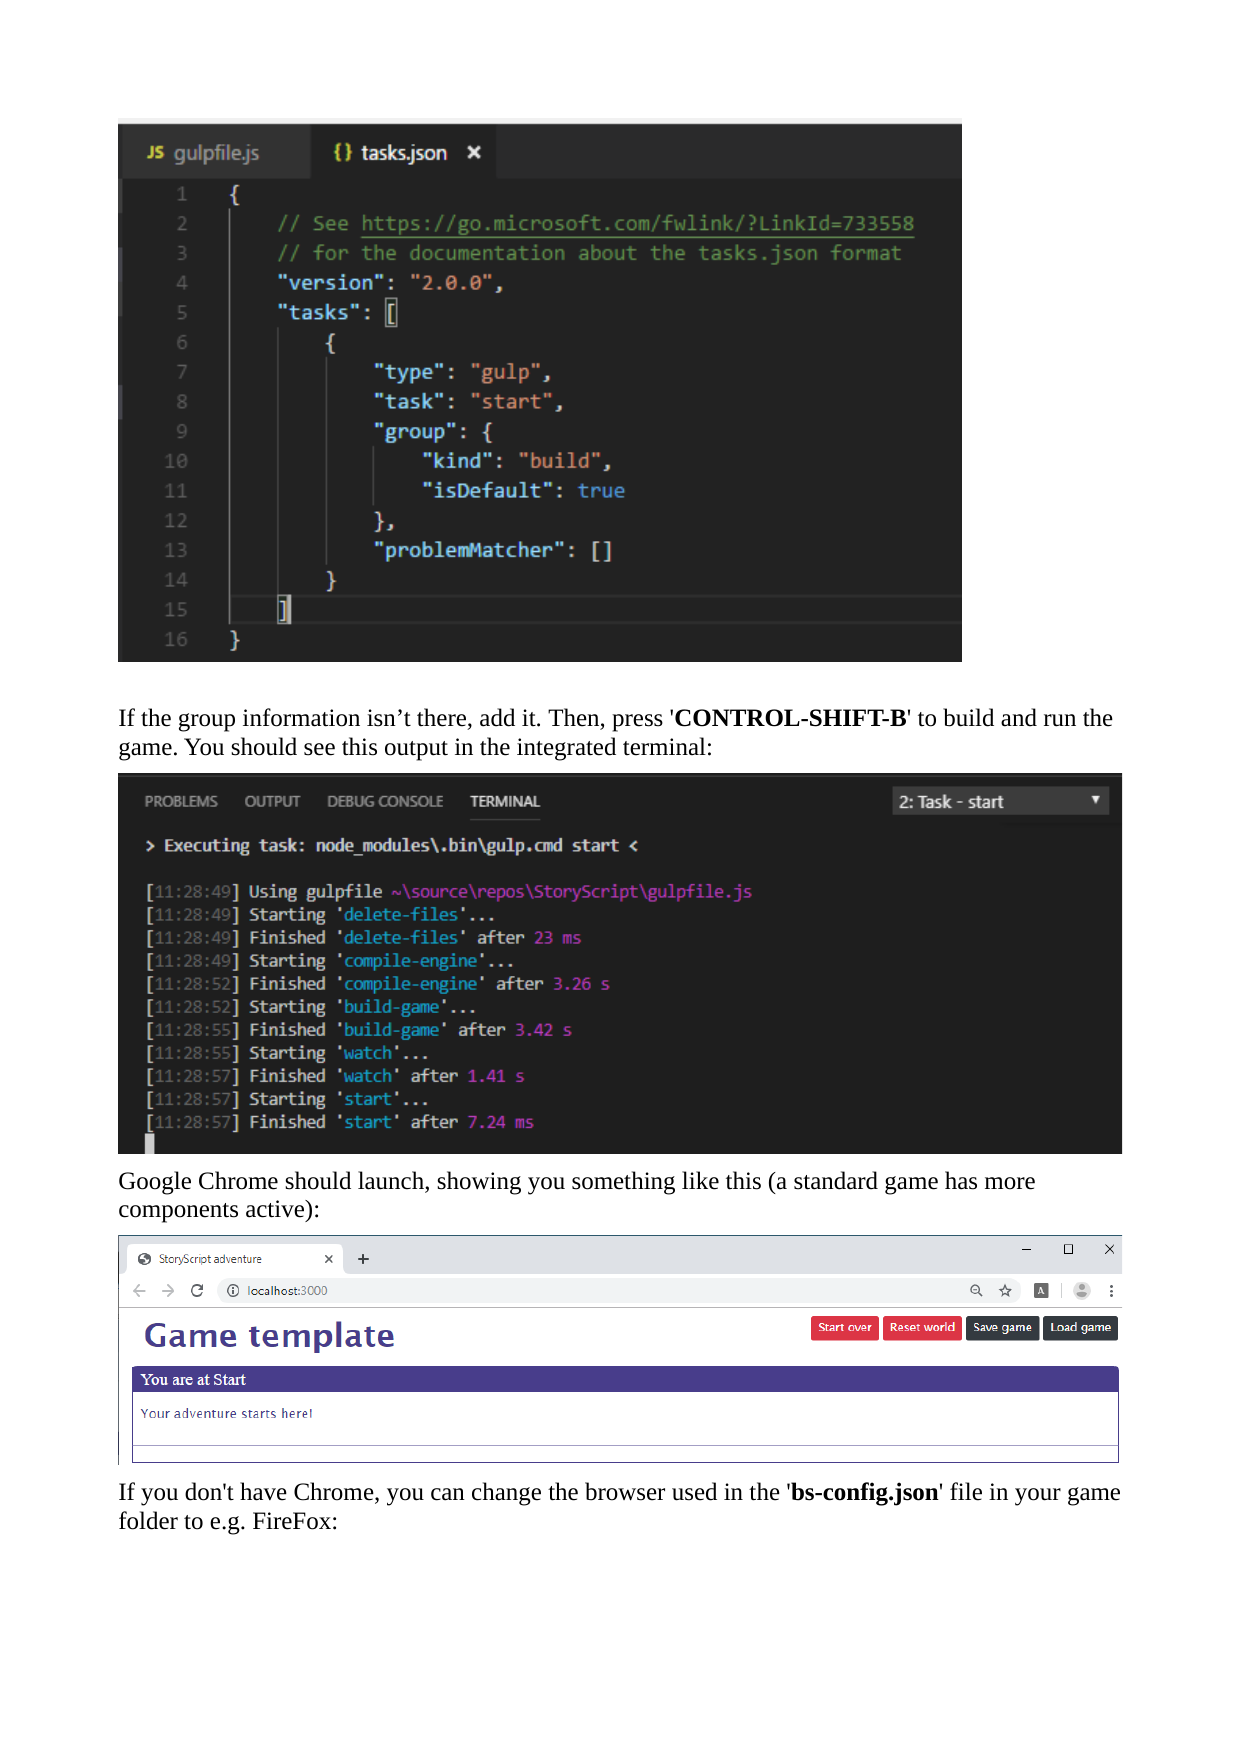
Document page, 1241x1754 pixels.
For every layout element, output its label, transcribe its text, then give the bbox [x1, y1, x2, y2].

text If you don't have Chrome, you can change the browser used in the 'bs-config.json' file in your game folder to e.g. FireFox: [118, 1477, 1122, 1535]
text Google Chrome should launch, showing you something like this (a standard game has more components active): [118, 1166, 1122, 1223]
text If the group information isn’t there, add it. Then, press 'CONTROL-SHIFT-B' to build and run the game. You should see this output in the integrated terminal: [118, 703, 1122, 761]
